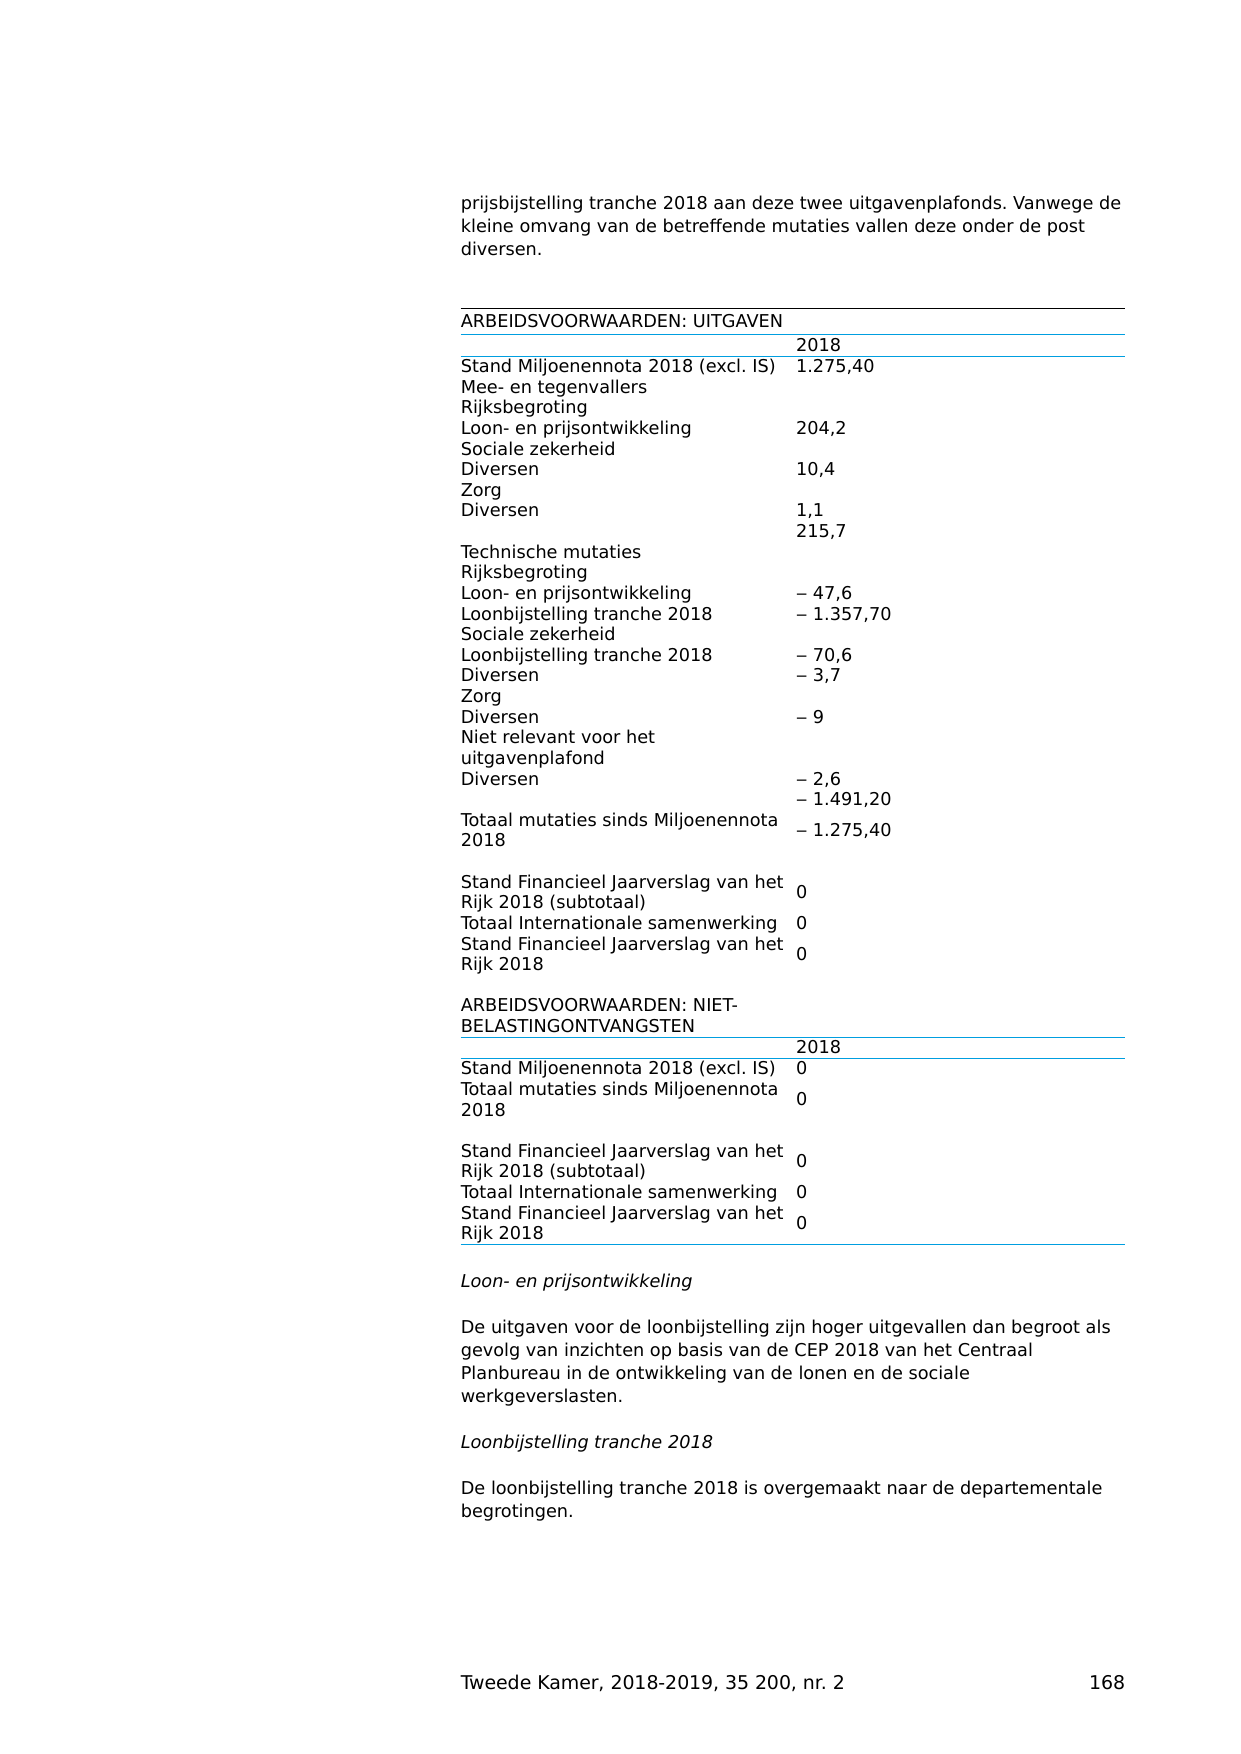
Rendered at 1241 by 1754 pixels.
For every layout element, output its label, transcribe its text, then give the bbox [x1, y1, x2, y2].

table_cell Stand Financieel Jaarverslag van het Rijk 2018 [461, 1203, 793, 1244]
text De loonbijstelling tranche 2018 is overgemaakt naar de departementale begrotingen. [461, 1476, 1125, 1522]
table_cell 2018 [793, 335, 1125, 356]
table_cell [793, 480, 1125, 500]
table_cell ‒ 3,7 [793, 665, 1125, 686]
table_cell 10,4 [793, 459, 1125, 480]
text Loon- en prijsontwikkeling [461, 1269, 1125, 1292]
table_cell Totaal mutaties sinds Miljoenennota 2018 [461, 810, 793, 851]
text prijsbijstelling tranche 2018 aan deze twee uitgavenplafonds. Vanwege de kleine omvang van de betreffende mutaties vallen deze onder de post diversen. [461, 191, 1125, 259]
table_cell Niet relevant voor het uitgavenplafond [461, 727, 793, 768]
table_cell Loon- en prijsontwikkeling [461, 418, 793, 438]
table_cell ‒ 2,6 [793, 769, 1125, 789]
table_cell Zorg [461, 686, 793, 707]
table_cell ‒ 9 [793, 707, 1125, 727]
table_cell [461, 335, 793, 356]
table_cell 0 [793, 1182, 1125, 1203]
table_cell [461, 789, 793, 810]
table_header Arbeidsvoorwaarden [461, 283, 1125, 307]
table_cell Rijksbegroting [461, 397, 793, 418]
table_cell Diversen [461, 665, 793, 686]
table_cell 0 [793, 1059, 1125, 1079]
table_cell Stand Financieel Jaarverslag van het Rijk 2018 [461, 934, 793, 975]
table_cell ‒ 1.357,70 [793, 604, 1125, 624]
table_cell Stand Financieel Jaarverslag van het Rijk 2018 (subtotaal) [461, 872, 793, 913]
table_cell ARBEIDSVOORWAARDEN: UITGAVEN [461, 309, 793, 334]
table_cell ‒ 70,6 [793, 645, 1125, 665]
table_cell [793, 624, 1125, 645]
table_cell 0 [793, 1079, 1125, 1120]
table_cell Rijksbegroting [461, 562, 793, 583]
table_cell ‒ 1.491,20 [793, 789, 1125, 810]
table_cell ‒ 47,6 [793, 583, 1125, 603]
table_cell [461, 975, 793, 995]
table_cell [793, 1120, 1125, 1141]
table_cell Diversen [461, 459, 793, 480]
table_cell [461, 521, 793, 542]
table_cell Loonbijstelling tranche 2018 [461, 645, 793, 665]
table_cell 1.275,40 [793, 357, 1125, 377]
table_cell ‒ 1.275,40 [793, 810, 1125, 851]
table_cell Totaal Internationale samenwerking [461, 1182, 793, 1203]
table_cell [793, 975, 1125, 995]
table_cell [793, 542, 1125, 562]
table_cell Sociale zekerheid [461, 439, 793, 459]
table_cell 0 [793, 913, 1125, 933]
table_cell Stand Financieel Jaarverslag van het Rijk 2018 (subtotaal) [461, 1141, 793, 1182]
table_cell [793, 439, 1125, 459]
table_cell [793, 851, 1125, 872]
text De uitgaven voor de loonbijstelling zijn hoger uitgevallen dan begroot als gevolg van inzichten op basis van de CEP 2018 van het Centraal Planbureau in de ontwikkeling van de lonen en de sociale werkgeverslasten. [461, 1315, 1125, 1407]
table_cell Zorg [461, 480, 793, 500]
table_cell Technische mutaties [461, 542, 793, 562]
table_cell Totaal mutaties sinds Miljoenennota 2018 [461, 1079, 793, 1120]
table_cell [793, 397, 1125, 418]
table_cell [793, 686, 1125, 707]
table_cell 204,2 [793, 418, 1125, 438]
table_cell [461, 851, 793, 872]
table_cell [793, 309, 1125, 334]
table_cell [461, 1038, 793, 1058]
table_cell 215,7 [793, 521, 1125, 542]
table_cell Diversen [461, 707, 793, 727]
table_cell Mee- en tegenvallers [461, 377, 793, 397]
table_cell Sociale zekerheid [461, 624, 793, 645]
table_cell Totaal Internationale samenwerking [461, 913, 793, 933]
table_cell Diversen [461, 500, 793, 521]
table_cell Stand Miljoenennota 2018 (excl. IS) [461, 357, 793, 377]
table_cell Stand Miljoenennota 2018 (excl. IS) [461, 1059, 793, 1079]
table_cell [793, 377, 1125, 397]
table_cell [793, 995, 1125, 1037]
table_cell 0 [793, 934, 1125, 975]
table_cell Loon- en prijsontwikkeling [461, 583, 793, 603]
table_cell 0 [793, 1203, 1125, 1244]
table_cell Diversen [461, 769, 793, 789]
text Loonbijstelling tranche 2018 [461, 1430, 1125, 1453]
table_cell 1,1 [793, 500, 1125, 521]
table_cell [793, 727, 1125, 768]
table_cell [461, 1120, 793, 1141]
table_cell 0 [793, 1141, 1125, 1182]
table_cell ARBEIDSVOORWAARDEN: NIET-BELASTINGONTVANGSTEN [461, 995, 793, 1037]
table_cell 2018 [793, 1038, 1125, 1058]
table_cell 0 [793, 872, 1125, 913]
table_cell Loonbijstelling tranche 2018 [461, 604, 793, 624]
table_cell [793, 562, 1125, 583]
